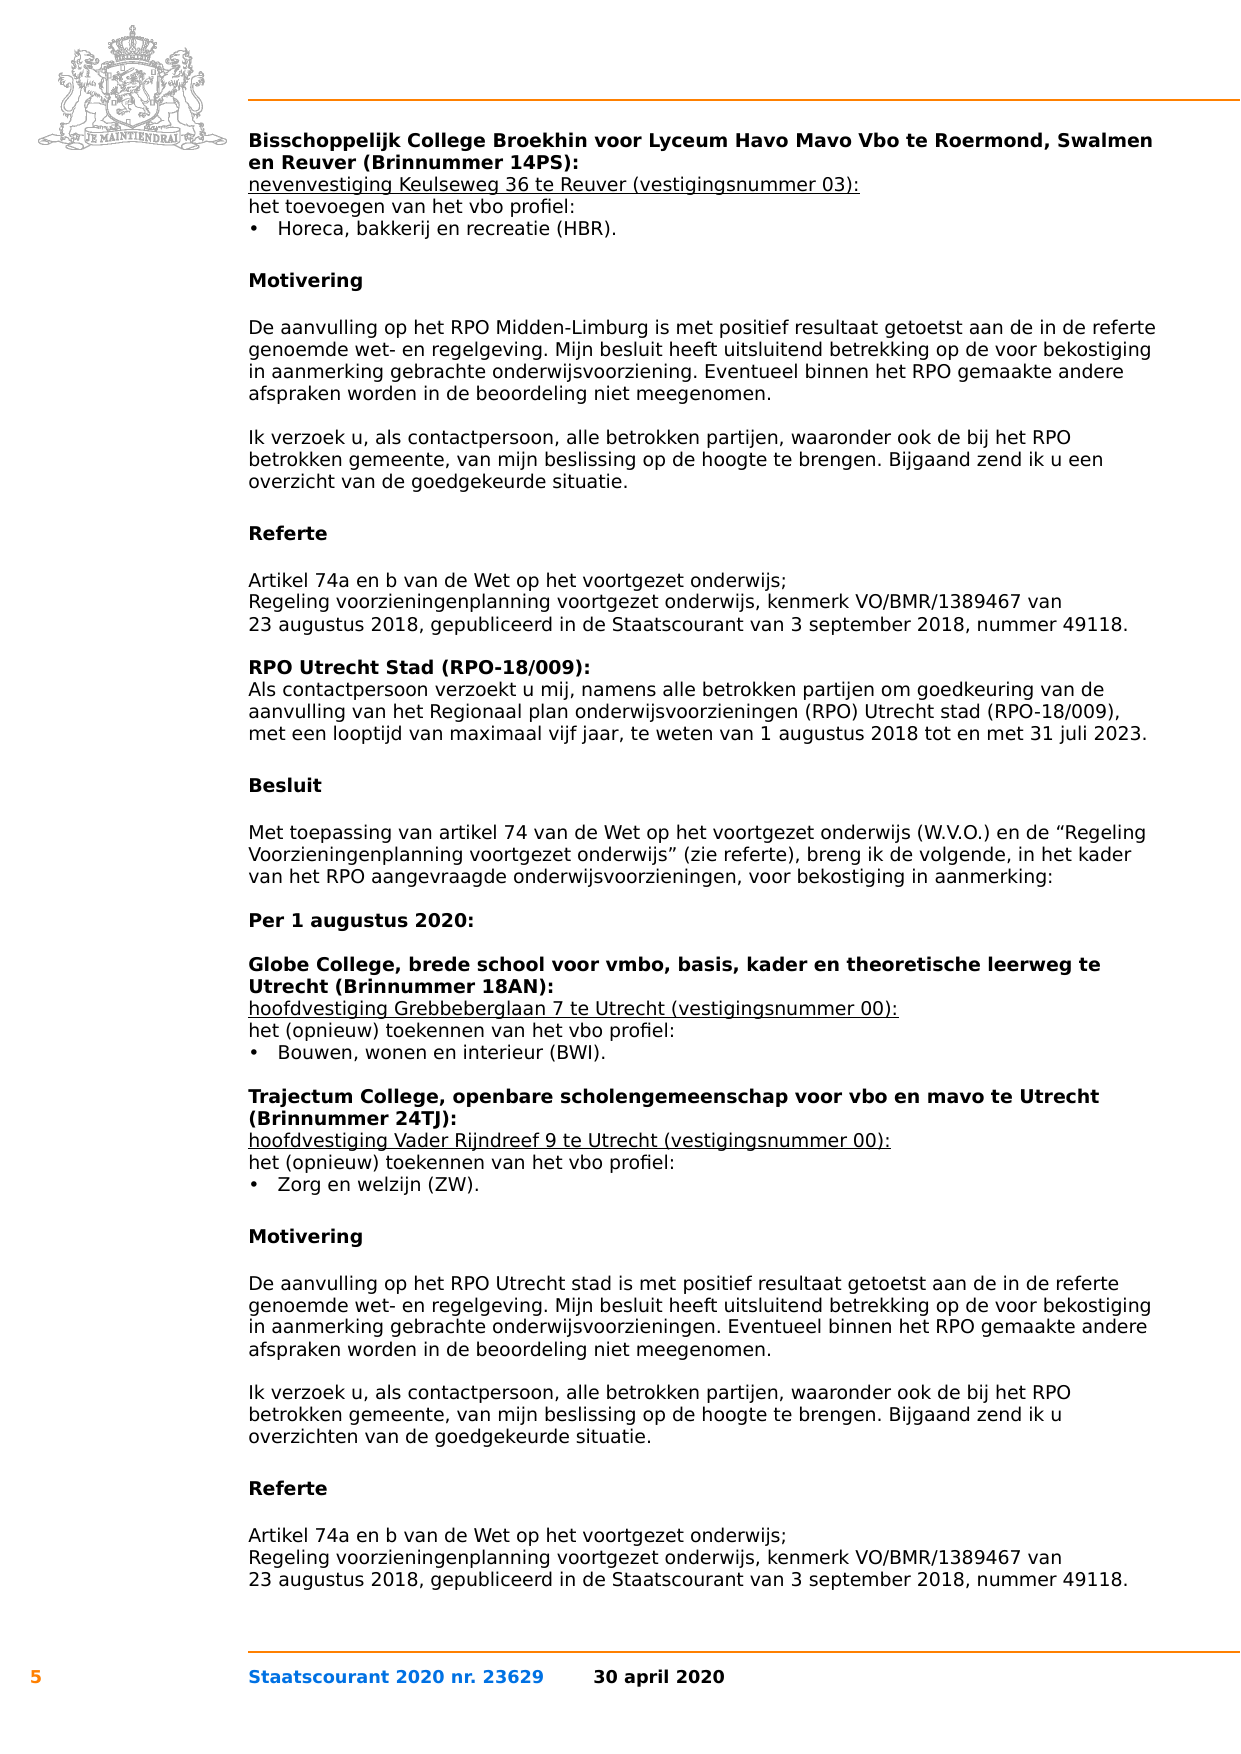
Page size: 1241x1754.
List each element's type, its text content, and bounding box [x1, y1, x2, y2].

text De aanvulling op het RPO Midden-Limburg is met positief resultaat getoetst aan de in de referte genoemde wet- en regelgeving. Mijn besluit heeft uitsluitend betrekking op de voor bekostiging in aanmerking gebrachte onderwijsvoorziening. Eventueel binnen het RPO gemaakte andere afspraken worden in de beoordeling niet meegenomen. [248, 317, 1163, 405]
subtitle Motivering [248, 1226, 1163, 1247]
text Regeling voorzieningenplanning voortgezet onderwijs, kenmerk VO/BMR/1389467 van 23 augustus 2018, gepubliceerd in de Staatscourant van 3 september 2018, nummer 49118. [248, 591, 1163, 635]
text het (opnieuw) toekennen van het vbo profiel: [248, 1152, 1163, 1173]
text • Bouwen, wonen en interieur (BWI). [248, 1042, 1163, 1064]
text Regeling voorzieningenplanning voortgezet onderwijs, kenmerk VO/BMR/1389467 van 23 augustus 2018, gepubliceerd in de Staatscourant van 3 september 2018, nummer 49118. [248, 1547, 1163, 1591]
text Artikel 74a en b van de Wet op het voortgezet onderwijs; [248, 1525, 1163, 1547]
subtitle Besluit [248, 775, 1163, 797]
text Met toepassing van artikel 74 van de Wet op het voortgezet onderwijs (W.V.O.) en de “Regeling Voorzieningenplanning voortgezet onderwijs” (zie referte), breng ik de volgende, in het kader van het RPO aangevraagde onderwijsvoorzieningen, voor bekostiging in aanmerking: [248, 822, 1163, 888]
text • Horeca, bakkerij en recreatie (HBR). [248, 218, 1163, 240]
text Per 1 augustus 2020: [248, 910, 1163, 932]
text het toevoegen van het vbo profiel: [248, 196, 1163, 218]
text Trajectum College, openbare scholengemeenschap voor vbo en mavo te Utrecht (Brinnummer 24TJ): [248, 1086, 1163, 1129]
text hoofdvestiging Vader Rijndreef 9 te Utrecht (vestigingsnummer 00): [248, 1129, 1163, 1152]
text Globe College, brede school voor vmbo, basis, kader en theoretische leerweg te Utrecht (Brinnummer 18AN): [248, 954, 1163, 998]
text Ik verzoek u, als contactpersoon, alle betrokken partijen, waaronder ook de bij het RPO betrokken gemeente, van mijn beslissing op de hoogte te brengen. Bijgaand zend ik u overzichten van de goedgekeurde situatie. [248, 1382, 1163, 1448]
text Bisschoppelijk College Broekhin voor Lyceum Havo Mavo Vbo te Roermond, Swalmen en Reuver (Brinnummer 14PS): [248, 130, 1163, 174]
text RPO Utrecht Stad (RPO-18/009): [248, 657, 1163, 679]
text • Zorg en welzijn (ZW). [248, 1173, 1163, 1196]
subtitle Referte [248, 1478, 1163, 1500]
text Artikel 74a en b van de Wet op het voortgezet onderwijs; [248, 569, 1163, 591]
text het (opnieuw) toekennen van het vbo profiel: [248, 1020, 1163, 1042]
text nevenvestiging Keulseweg 36 te Reuver (vestigingsnummer 03): [248, 174, 1163, 196]
subtitle Referte [248, 522, 1163, 544]
text hoofdvestiging Grebbeberglaan 7 te Utrecht (vestigingsnummer 00): [248, 998, 1163, 1020]
subtitle Motivering [248, 270, 1163, 292]
text De aanvulling op het RPO Utrecht stad is met positief resultaat getoetst aan de in de referte genoemde wet- en regelgeving. Mijn besluit heeft uitsluitend betrekking op de voor bekostiging in aanmerking gebrachte onderwijsvoorzieningen. Eventueel binnen het RPO gemaakte andere afspraken worden in de beoordeling niet meegenomen. [248, 1272, 1163, 1360]
picture [38, 25, 227, 150]
text Ik verzoek u, als contactpersoon, alle betrokken partijen, waaronder ook de bij het RPO betrokken gemeente, van mijn beslissing op de hoogte te brengen. Bijgaand zend ik u een overzicht van de goedgekeurde situatie. [248, 427, 1163, 492]
text Als contactpersoon verzoekt u mij, namens alle betrokken partijen om goedkeuring van de aanvulling van het Regionaal plan onderwijsvoorzieningen (RPO) Utrecht stad (RPO-18/009), met een looptijd van maximaal vijf jaar, te weten van 1 augustus 2018 tot en met 31 juli 2023. [248, 679, 1163, 745]
